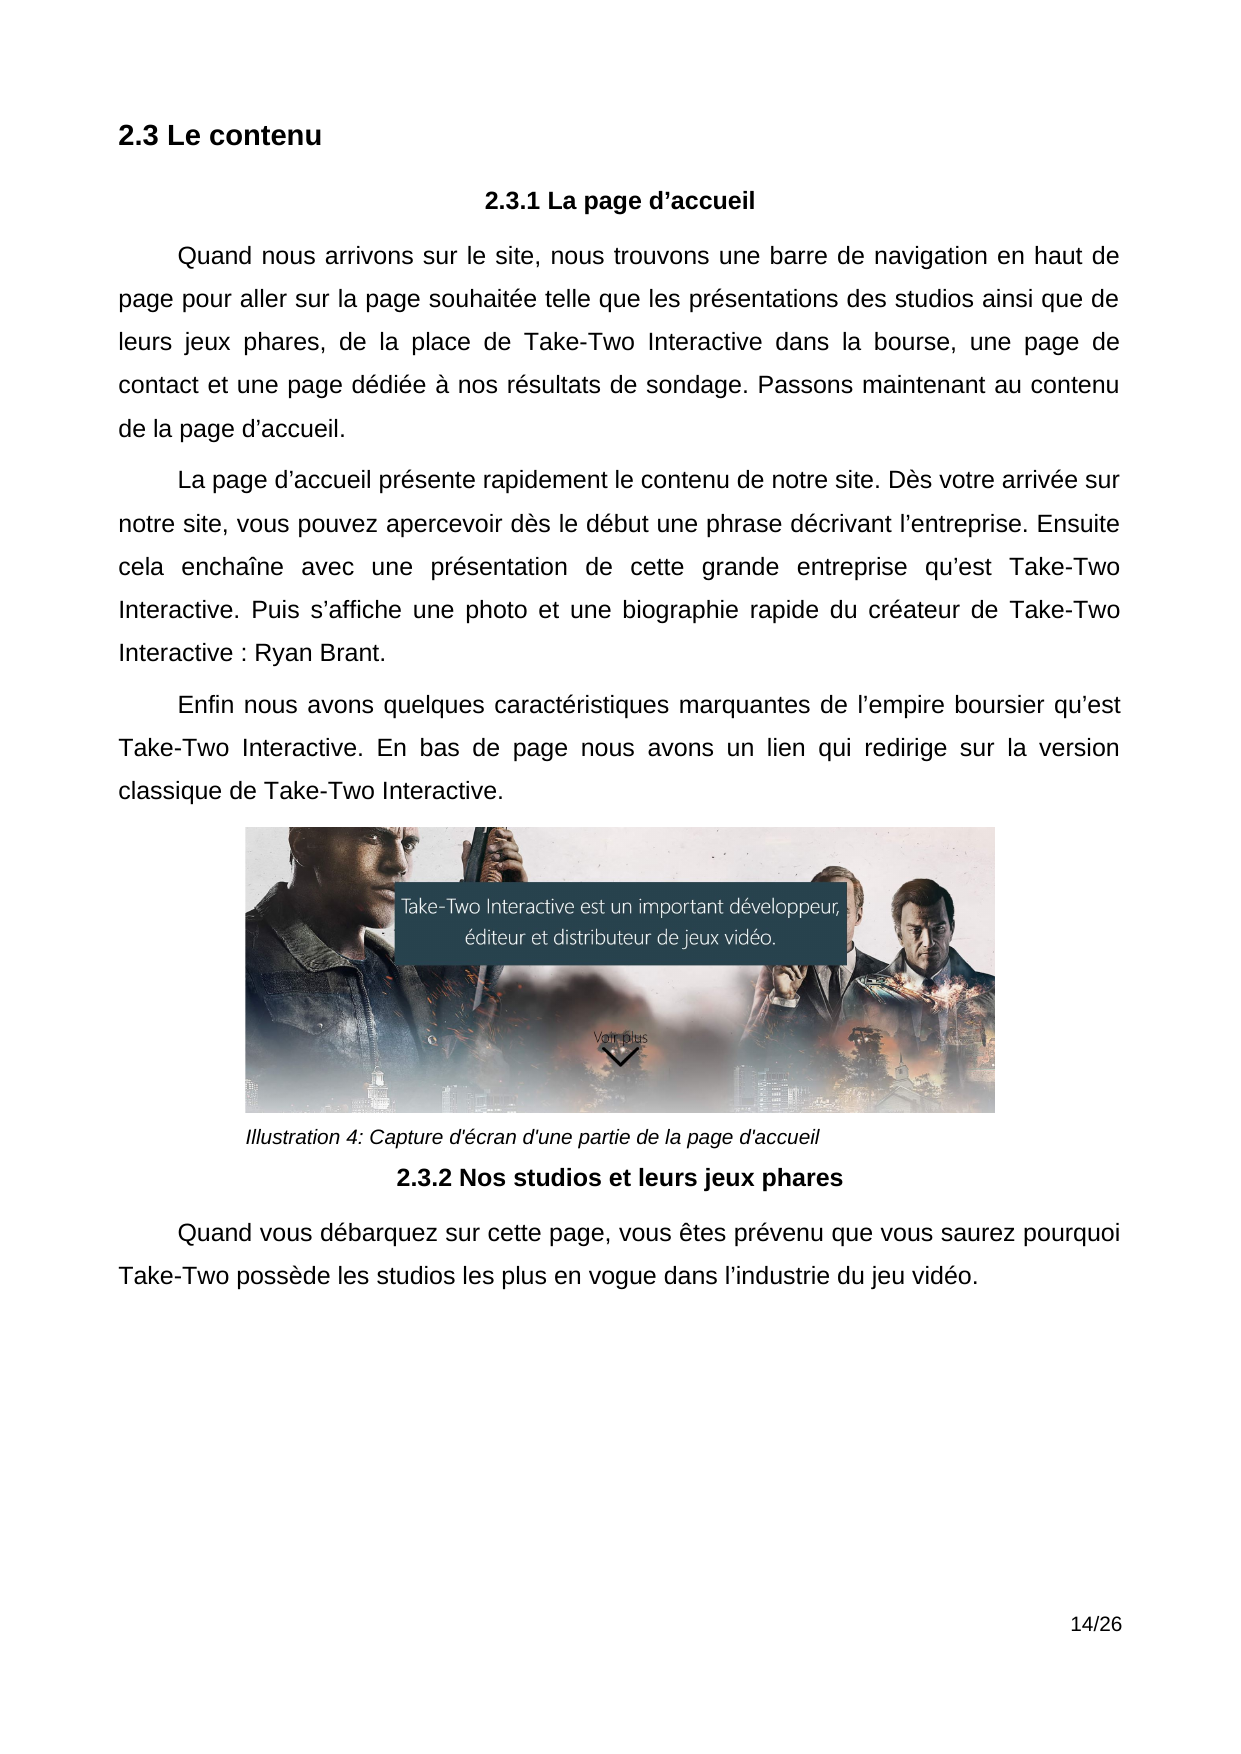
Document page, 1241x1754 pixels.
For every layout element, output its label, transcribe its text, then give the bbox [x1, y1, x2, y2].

text La page d’accueil présente rapidement le contenu de notre site. Dès votre arrivée sur notre site, vous pouvez apercevoir dès le début une phrase décrivant l’entreprise. Ensuite cela enchaîne avec une présentation de cette grande entreprise qu’est Take-Two Interactive. Puis s’affiche une photo et une biographie rapide du créateur de Take-Two Interactive : Ryan Brant. [118, 466, 1122, 667]
subtitle Nos studios et leurs jeux phares [130, 1113, 1110, 1192]
text Enfin nous avons quelques caractéristiques marquantes de l’empire boursier qu’est Take-Two Interactive. En bas de page nous avons un lien qui redirige sur la version classique de Take-Two Interactive. [118, 690, 1122, 805]
subtitle La page d’accueil [130, 186, 1110, 215]
text Illustration 4: Capture d'écran d'une partie de la page d'accueil [245, 1113, 995, 1149]
subtitle [245, 815, 995, 827]
picture [245, 827, 995, 1113]
text Quand nous arrivons sur le site, nous trouvons une barre de navigation en haut de page pour aller sur la page souhaitée telle que les présentations des studios ainsi que de leurs jeux phares, de la place de Take-Two Interactive dans la bourse, une page de contact et une page dédiée à nos résultats de sondage. Passons maintenant au contenu de la page d’accueil. [118, 241, 1122, 442]
text Quand vous débarquez sur cette page, vous êtes prévenu que vous saurez pourquoi Take-Two possède les studios les plus en vogue dans l’industrie du jeu vidéo. [118, 1218, 1122, 1290]
subtitle Le contenu [118, 118, 1122, 152]
